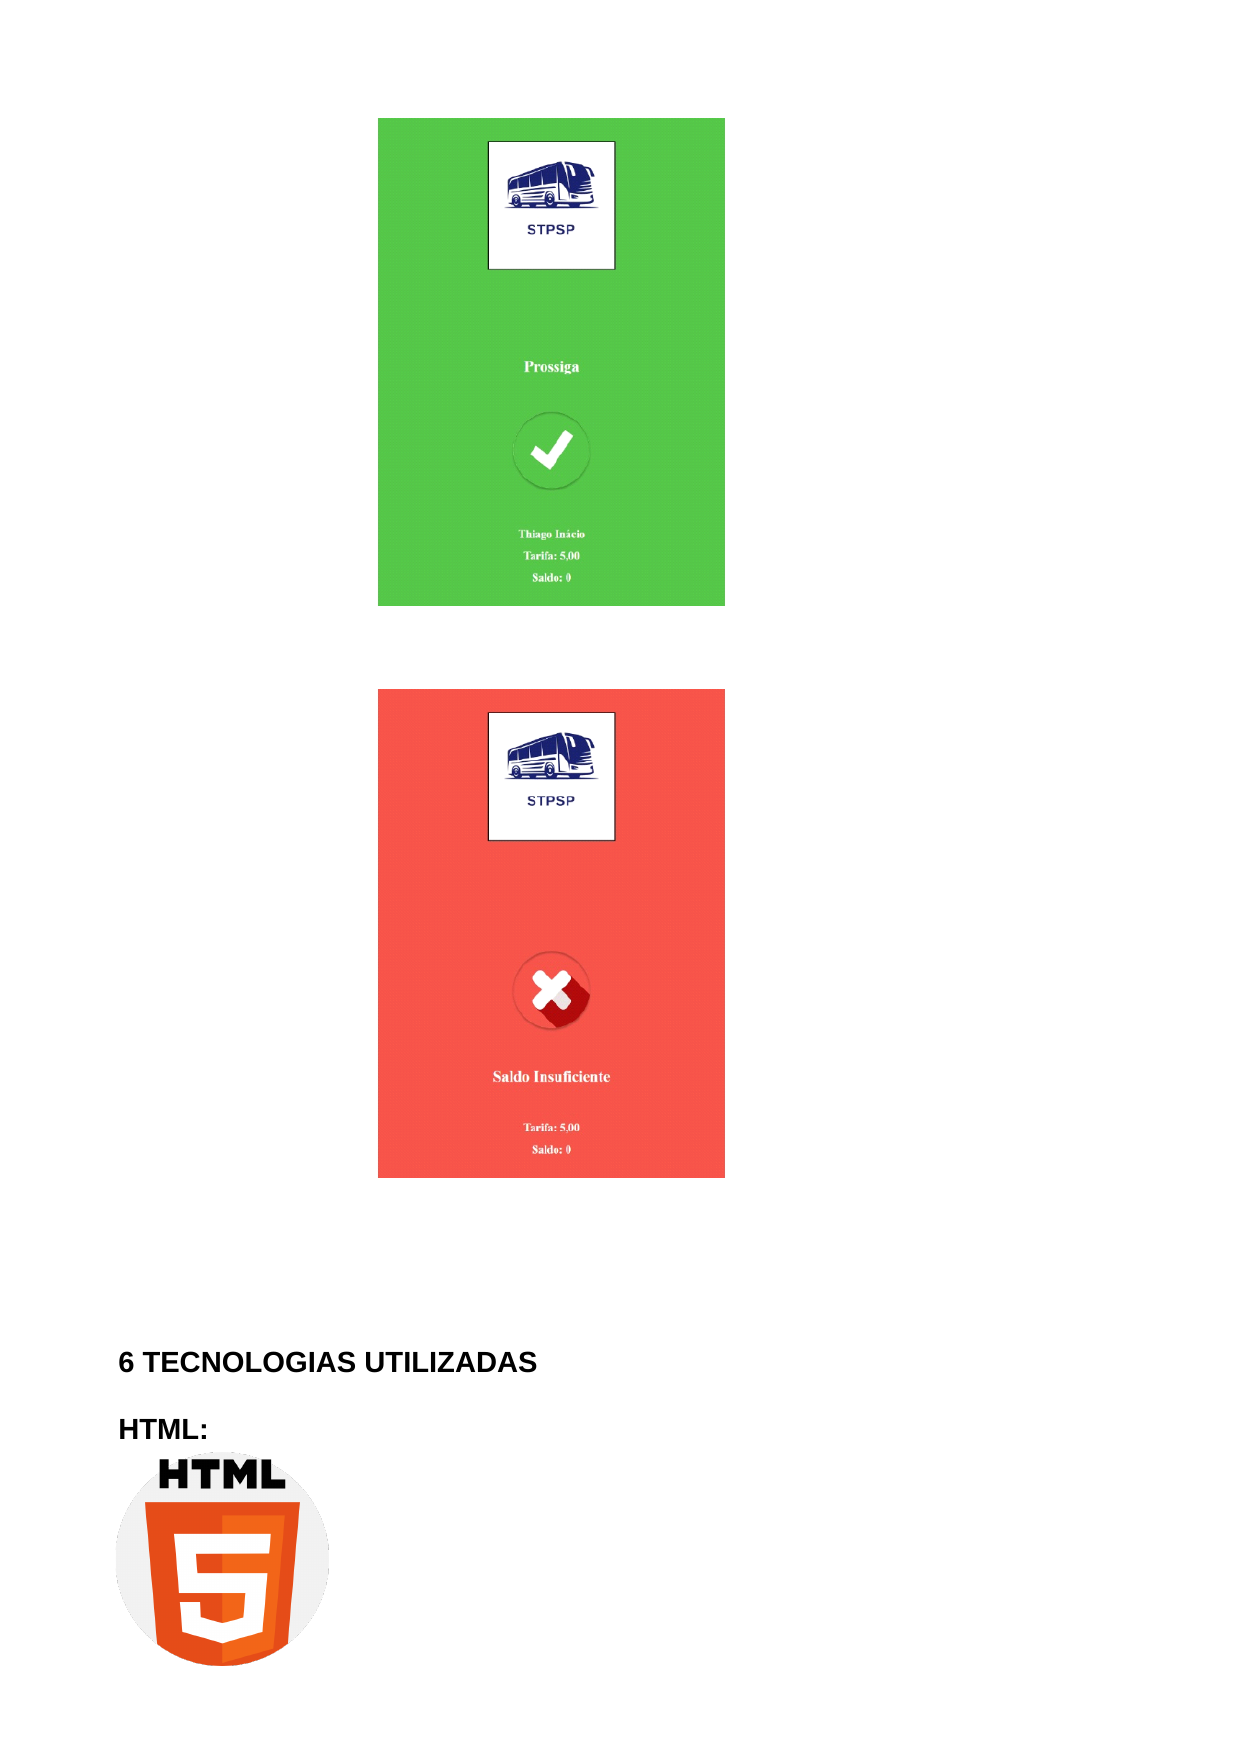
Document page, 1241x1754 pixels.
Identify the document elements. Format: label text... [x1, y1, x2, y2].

text 6 TECNOLOGIAS UTILIZADAS [118, 1345, 1122, 1379]
text HTML: [118, 1412, 1122, 1446]
picture [115, 1452, 329, 1666]
